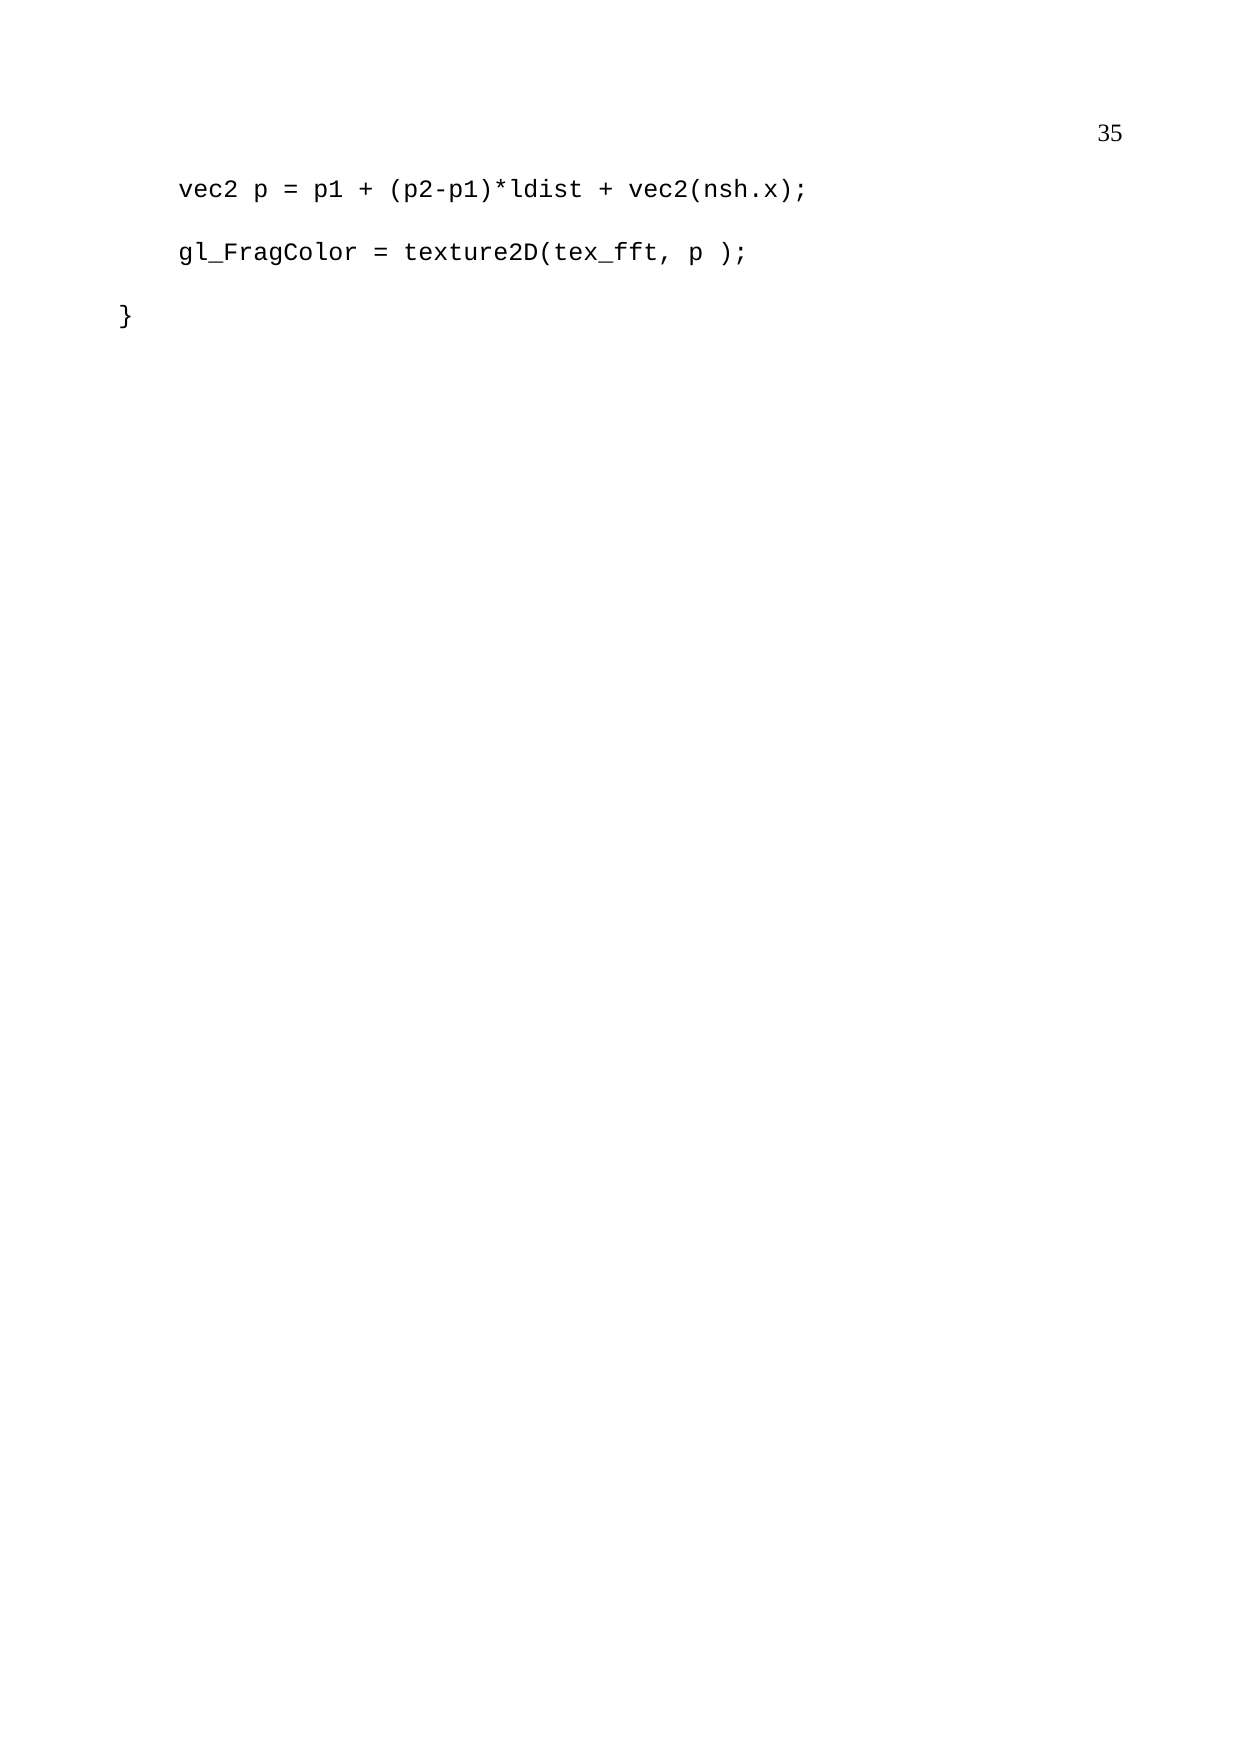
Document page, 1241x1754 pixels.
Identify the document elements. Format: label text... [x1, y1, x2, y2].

list vec2 p = p1 + (p2-p1)*ldist + vec2(nsh.x); [118, 176, 1122, 205]
list gl_FragColor = texture2D(tex_fft, p ); [118, 240, 1122, 268]
list } [118, 303, 1122, 331]
